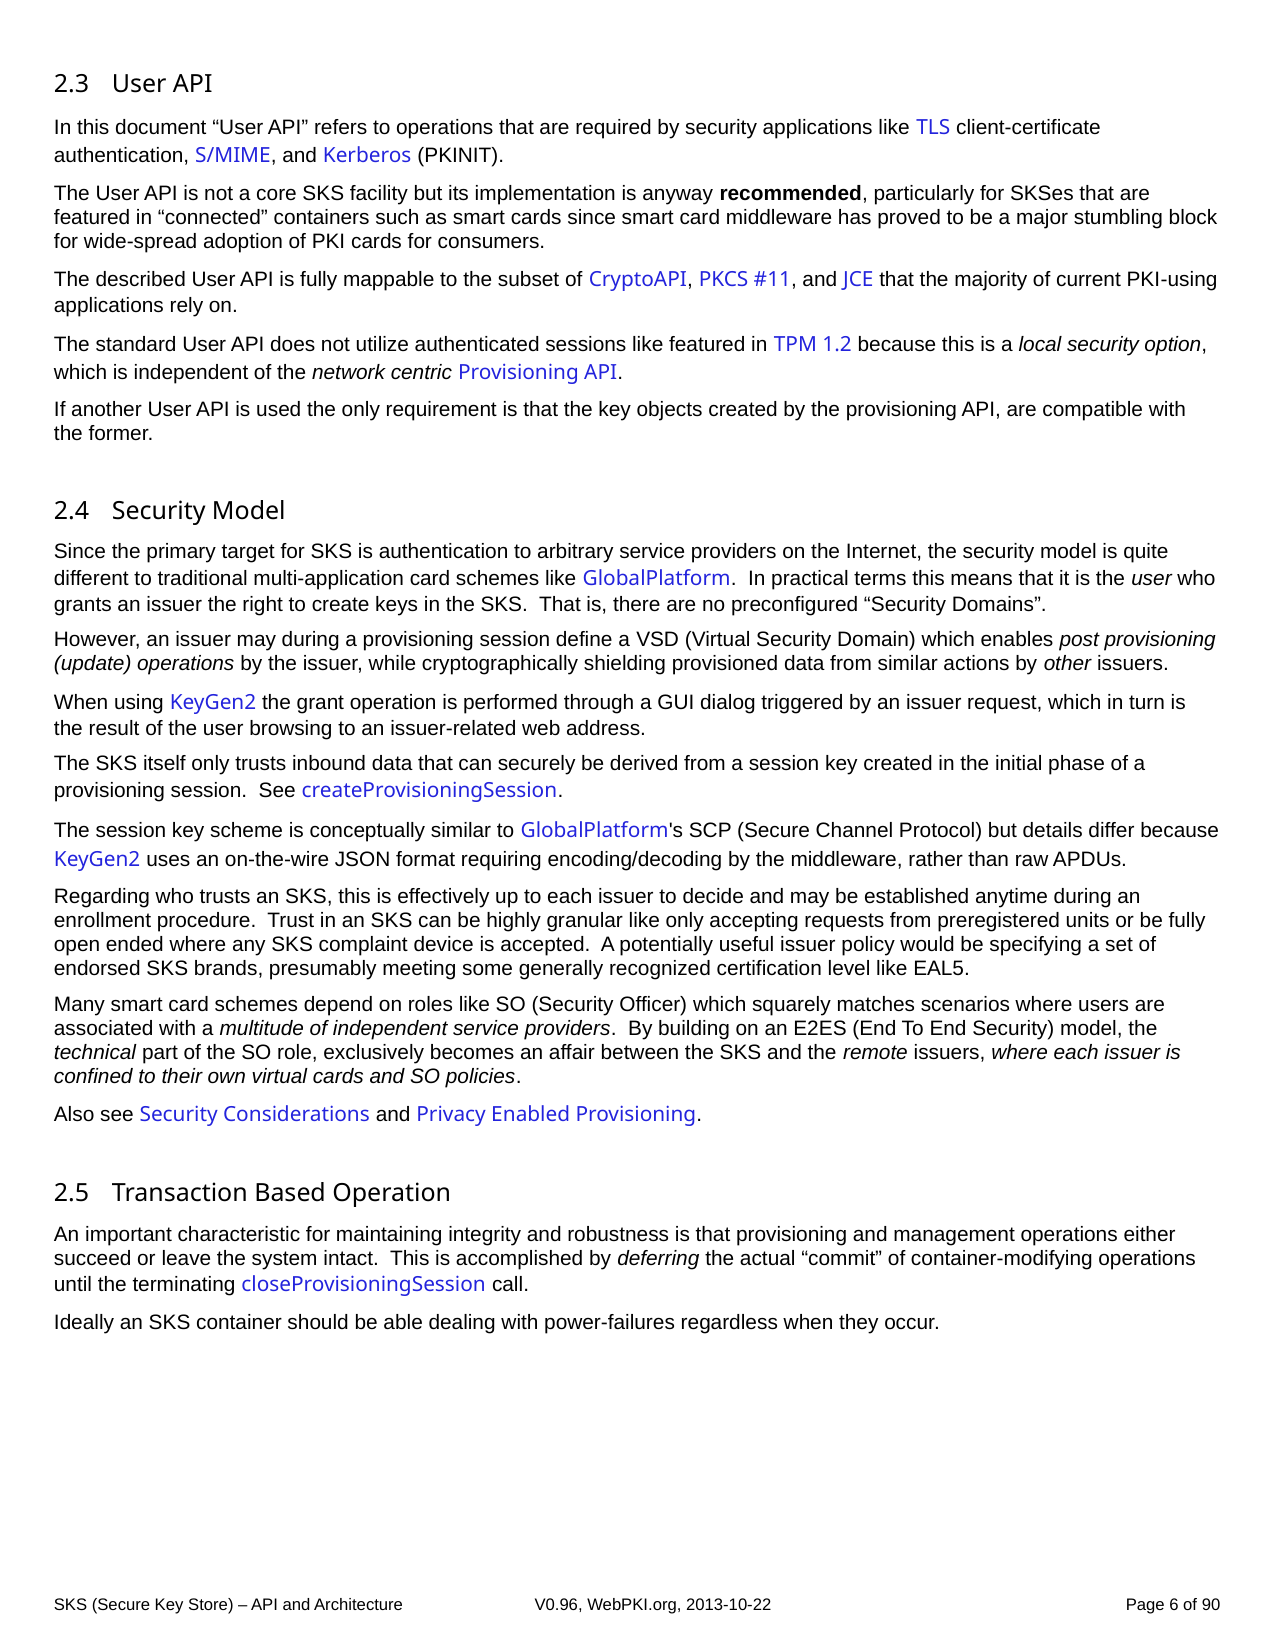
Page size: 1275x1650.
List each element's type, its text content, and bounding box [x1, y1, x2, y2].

text If another User API is used the only requirement is that the key objects created by the provisioning API, are compatible with the former. [54, 397, 1221, 445]
text When using KeyGen2 the grant operation is performed through a GUI dialog triggered by an issuer request, which in turn is the result of the user browsing to an issuer-related web address. [54, 687, 1221, 739]
text The standard User API does not utilize authenticated sessions like featured in TPM 1.2 because this is a local security option, which is independent of the network centric Provisioning API. [54, 329, 1221, 386]
text Also see Security Considerations and Privacy Enabled Provisioning. [54, 1099, 1221, 1128]
subtitle Security Model [54, 493, 1221, 527]
text Regarding who trusts an SKS, this is effectively up to each issuer to decide and may be established anytime during an enrollment procedure. Trust in an SKS can be highly granular like only accepting requests from preregistered units or be fully open ended where any SKS complaint device is accepted. A potentially useful issuer policy would be specifying a set of endorsed SKS brands, presumably meeting some generally recognized certification level like EAL5. [54, 884, 1221, 980]
subtitle User API [54, 66, 1221, 100]
text The User API is not a core SKS facility but its implementation is anyway recommended, particularly for SKSes that are featured in “connected” containers such as smart cards since smart card middleware has proved to be a major stumbling block for wide-spread adoption of PKI cards for consumers. [54, 181, 1221, 253]
text However, an issuer may during a provisioning session define a VSD (Virtual Security Domain) which enables post provisioning (update) operations by the issuer, while cryptographically shielding provisioned data from similar actions by other issuers. [54, 627, 1221, 675]
text The described User API is fully mappable to the subset of CryptoAPI, PKCS #11, and JCE that the majority of current PKI‑using applications rely on. [54, 264, 1221, 317]
text Ideally an SKS container should be able dealing with power-failures regardless when they occur. [54, 1310, 1221, 1334]
text Since the primary target for SKS is authentication to arbitrary service providers on the Internet, the security model is quite different to traditional multi-application card schemes like GlobalPlatform. In practical terms this means that it is the user who grants an issuer the right to create keys in the SKS. That is, there are no preconfigured “Security Domains”. [54, 539, 1221, 616]
text In this document “User API” refers to operations that are required by security applications like TLS client-certificate authentication, S/MIME, and Kerberos (PKINIT). [54, 112, 1221, 169]
subtitle Transaction Based Operation [54, 1175, 1221, 1209]
text The SKS itself only trusts inbound data that can securely be derived from a session key created in the initial phase of a provisioning session. See createProvisioningSession. [54, 751, 1221, 803]
text Many smart card schemes depend on roles like SO (Security Officer) which squarely matches scenarios where users are associated with a multitude of independent service providers. By building on an E2ES (End To End Security) model, the technical part of the SO role, exclusively becomes an affair between the SKS and the remote issuers, where each issuer is confined to their own virtual cards and SO policies. [54, 992, 1221, 1087]
text An important characteristic for maintaining integrity and robustness is that provisioning and management operations either succeed or leave the system intact. This is accomplished by deferring the actual “commit” of container-modifying operations until the terminating closeProvisioningSession call. [54, 1222, 1221, 1298]
text The session key scheme is conceptually similar to GlobalPlatform's SCP (Secure Channel Protocol) but details differ because KeyGen2 uses an on-the-wire JSON format requiring encoding/decoding by the middleware, rather than raw APDUs. [54, 815, 1221, 872]
